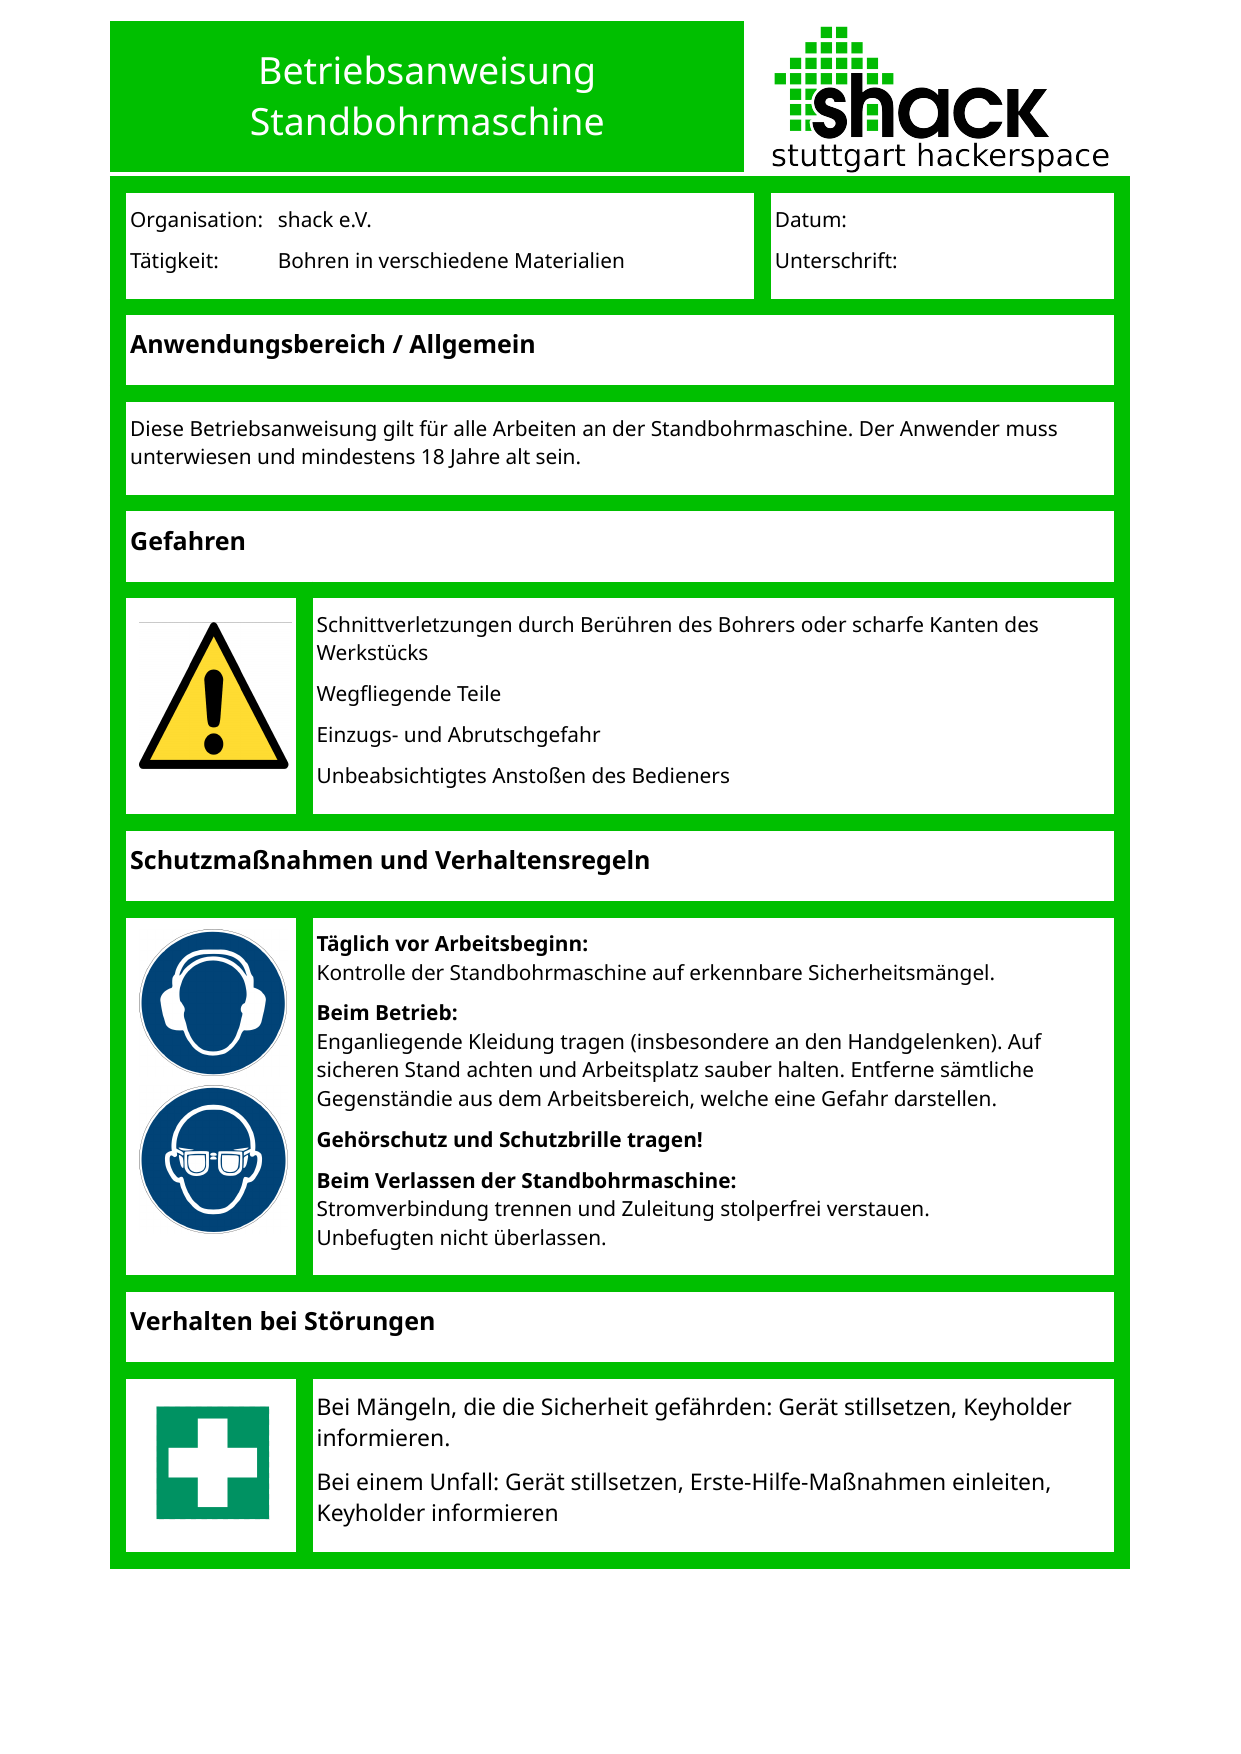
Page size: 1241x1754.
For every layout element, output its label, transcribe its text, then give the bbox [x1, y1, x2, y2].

table_cell Anwendungsbereich / Allgemein [126, 315, 1114, 385]
table_cell Diese Betriebsanweisung gilt für alle Arbeiten an der Standbohrmaschine. Der Anwender muss unterwiesen und mindestens 18 Jahre alt sein. [126, 402, 1114, 495]
table_cell Schnittverletzungen durch Berühren des Bohrers oder scharfe Kanten des Werkstücks Wegfliegende Teile Einzugs- und Abrutschgefahr Unbeabsichtigtes Anstoßen des Bedieners [313, 598, 1114, 814]
table_cell Verhalten bei Störungen [126, 1292, 1114, 1362]
table_header Datum: Unterschrift: [771, 193, 1114, 298]
table_cell [126, 598, 296, 814]
table_cell Schutzmaßnahmen und Verhaltensregeln [126, 831, 1114, 901]
table_cell Gefahren [126, 511, 1114, 582]
picture [139, 622, 292, 772]
table_header Organisation: shack e.V. Tätigkeit: Bohren in verschiedene Materialien [126, 193, 754, 298]
picture [139, 1085, 288, 1234]
picture [767, 21, 1114, 178]
table_cell [126, 918, 296, 1275]
picture [139, 929, 288, 1077]
picture [156, 1406, 270, 1520]
table_cell Bei Mängeln, die die Sicherheit gefährden: Gerät stillsetzen, Keyholder informieren. Bei einem Unfall: Gerät stillsetzen, Erste-Hilfe-Maßnahmen einleiten, Keyholder informieren [313, 1379, 1114, 1552]
table_cell [126, 1379, 296, 1552]
table_cell Täglich vor Arbeitsbeginn: Kontrolle der Standbohrmaschine auf erkennbare Sicherheitsmängel. Beim Betrieb: Enganliegende Kleidung tragen (insbesondere an den Handgelenken). Auf sicheren Stand achten und Arbeitsplatz sauber halten. Entferne sämtliche Gegenständie aus dem Arbeitsbereich, welche eine Gefahr darstellen. Gehörschutz und Schutzbrille tragen! Beim Verlassen der Standbohrmaschine: Stromverbindung trennen und Zuleitung stolperfrei verstauen. Unbefugten nicht überlassen. [313, 918, 1114, 1275]
